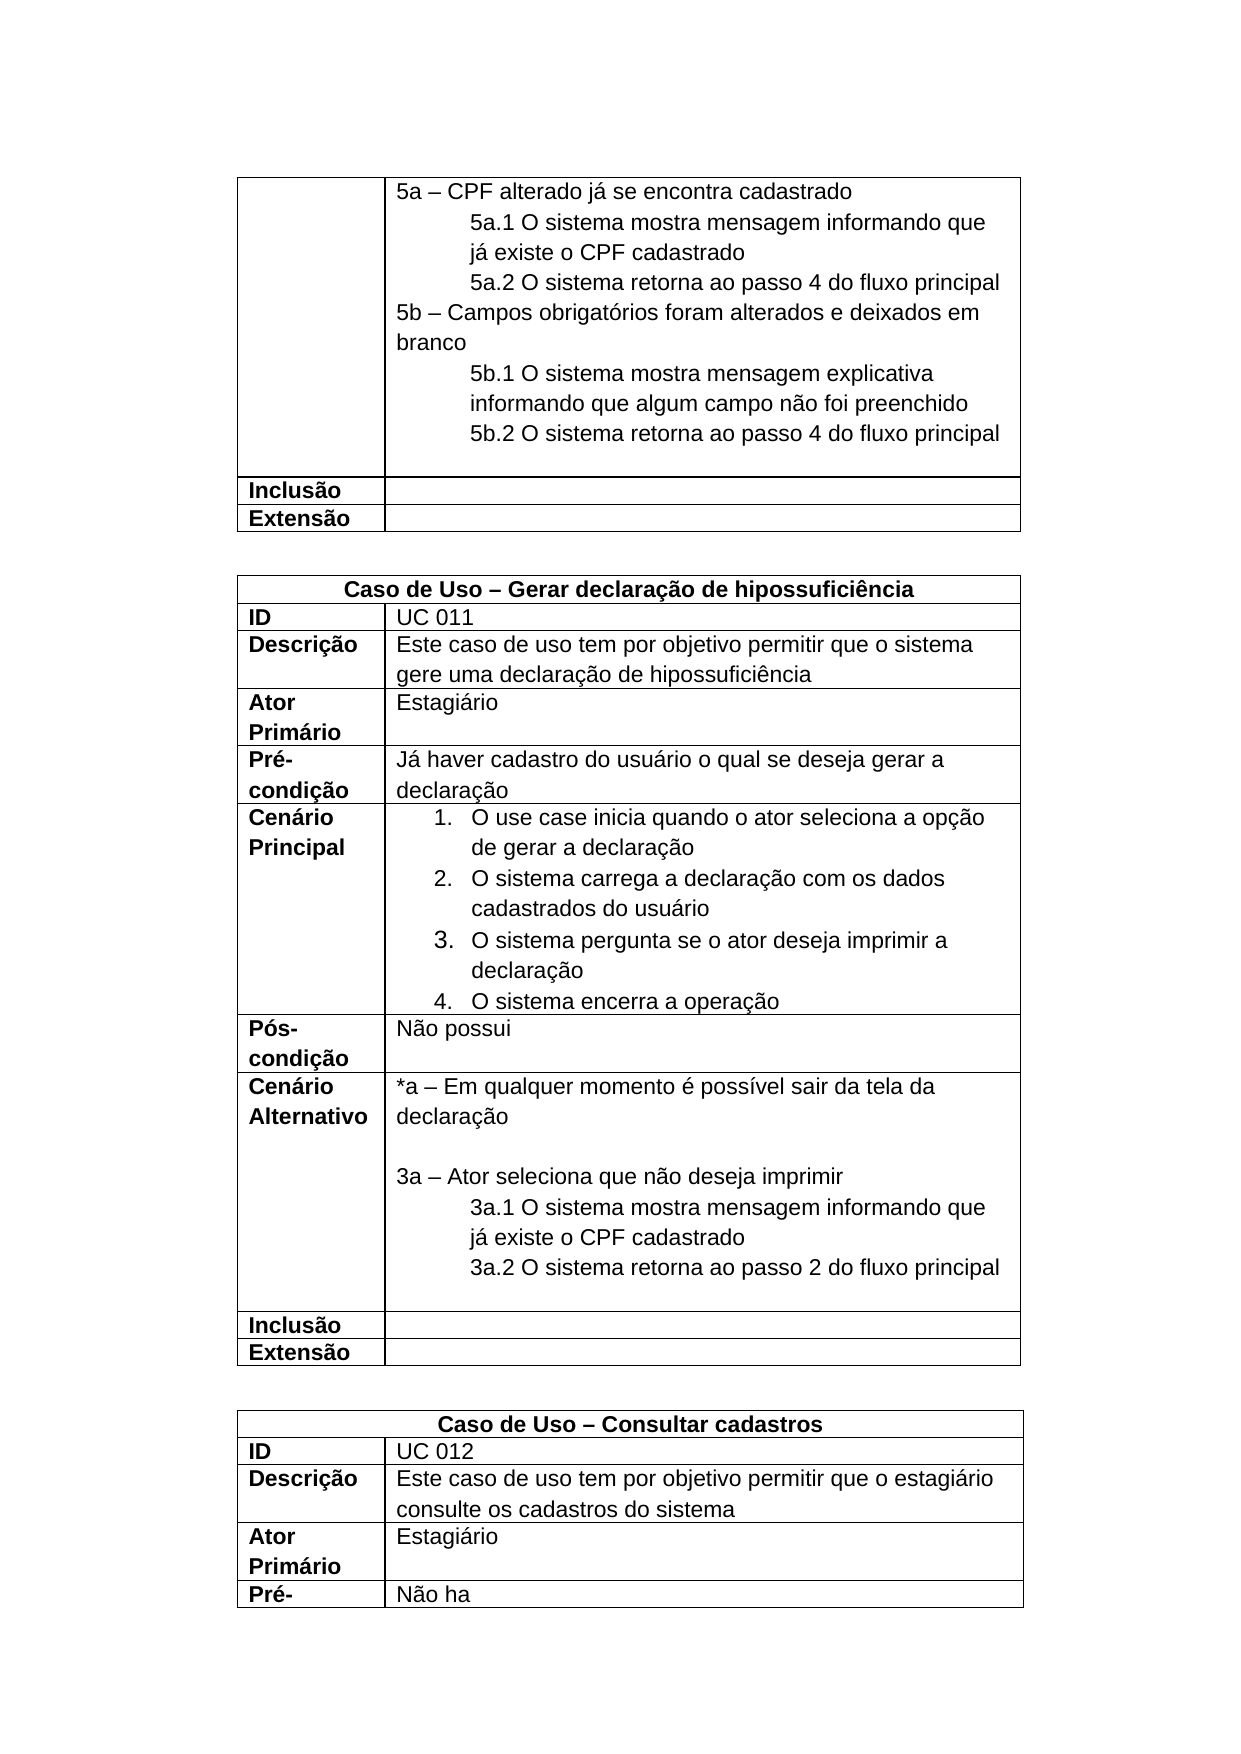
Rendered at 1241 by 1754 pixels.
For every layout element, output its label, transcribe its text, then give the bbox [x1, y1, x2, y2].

table_cell ID [238, 604, 384, 630]
table_cell *a – Em qualquer momento é possível sair da tela da declaração 3a – Ator seleciona que não deseja imprimir 3a.1 O sistema mostra mensagem informando que já existe o CPF cadastrado 3a.2 O sistema retorna ao passo 2 do fluxo principal [386, 1073, 1020, 1311]
table_cell [386, 1312, 1020, 1338]
table_cell Ator Primário [238, 689, 384, 745]
table_cell O use case inicia quando o ator seleciona a opção de gerar a declaração O sistema carrega a declaração com os dados cadastrados do usuário O sistema pergunta se o ator deseja imprimir a declaração O sistema encerra a operação [386, 804, 1020, 1014]
table_cell Este caso de uso tem por objetivo permitir que o estagiário consulte os cadastros do sistema [386, 1465, 1023, 1522]
table_header Caso de Uso – Gerar declaração de hipossuficiência [238, 576, 1020, 603]
table_cell Não ha [386, 1581, 1023, 1607]
table_cell UC 011 [386, 604, 1020, 630]
table_cell Pré- [238, 1581, 384, 1607]
table_cell UC 012 [386, 1438, 1023, 1464]
table_cell Inclusão [238, 1312, 384, 1338]
table_cell Descrição [238, 631, 384, 688]
table_cell Extensão [238, 1339, 384, 1365]
table_cell Este caso de uso tem por objetivo permitir que o sistema gere uma declaração de hipossuficiência [386, 631, 1020, 688]
table_cell Estagiário [386, 1523, 1023, 1579]
table_cell [386, 478, 1020, 504]
table_cell Inclusão [238, 478, 384, 504]
table_cell [386, 1339, 1020, 1365]
table_header Caso de Uso – Consultar cadastros [238, 1411, 1023, 1437]
table_cell [386, 505, 1020, 531]
table_cell Estagiário [386, 689, 1020, 745]
table_cell ID [238, 1438, 384, 1464]
table_cell Pré-condição [238, 746, 384, 803]
table_cell Descrição [238, 1465, 384, 1522]
table_cell Pós-condição [238, 1015, 384, 1072]
table_cell Não possui [386, 1015, 1020, 1072]
table_cell Cenário Principal [238, 804, 384, 1014]
table_cell Ator Primário [238, 1523, 384, 1579]
table_cell Cenário Alternativo [238, 1073, 384, 1311]
table_cell Já haver cadastro do usuário o qual se deseja gerar a declaração [386, 746, 1020, 803]
table_cell [238, 178, 384, 476]
table_cell Extensão [238, 505, 384, 531]
table_cell 5a – CPF alterado já se encontra cadastrado 5a.1 O sistema mostra mensagem informando que já existe o CPF cadastrado 5a.2 O sistema retorna ao passo 4 do fluxo principal 5b – Campos obrigatórios foram alterados e deixados em branco 5b.1 O sistema mostra mensagem explicativa informando que algum campo não foi preenchido 5b.2 O sistema retorna ao passo 4 do fluxo principal [386, 178, 1020, 476]
